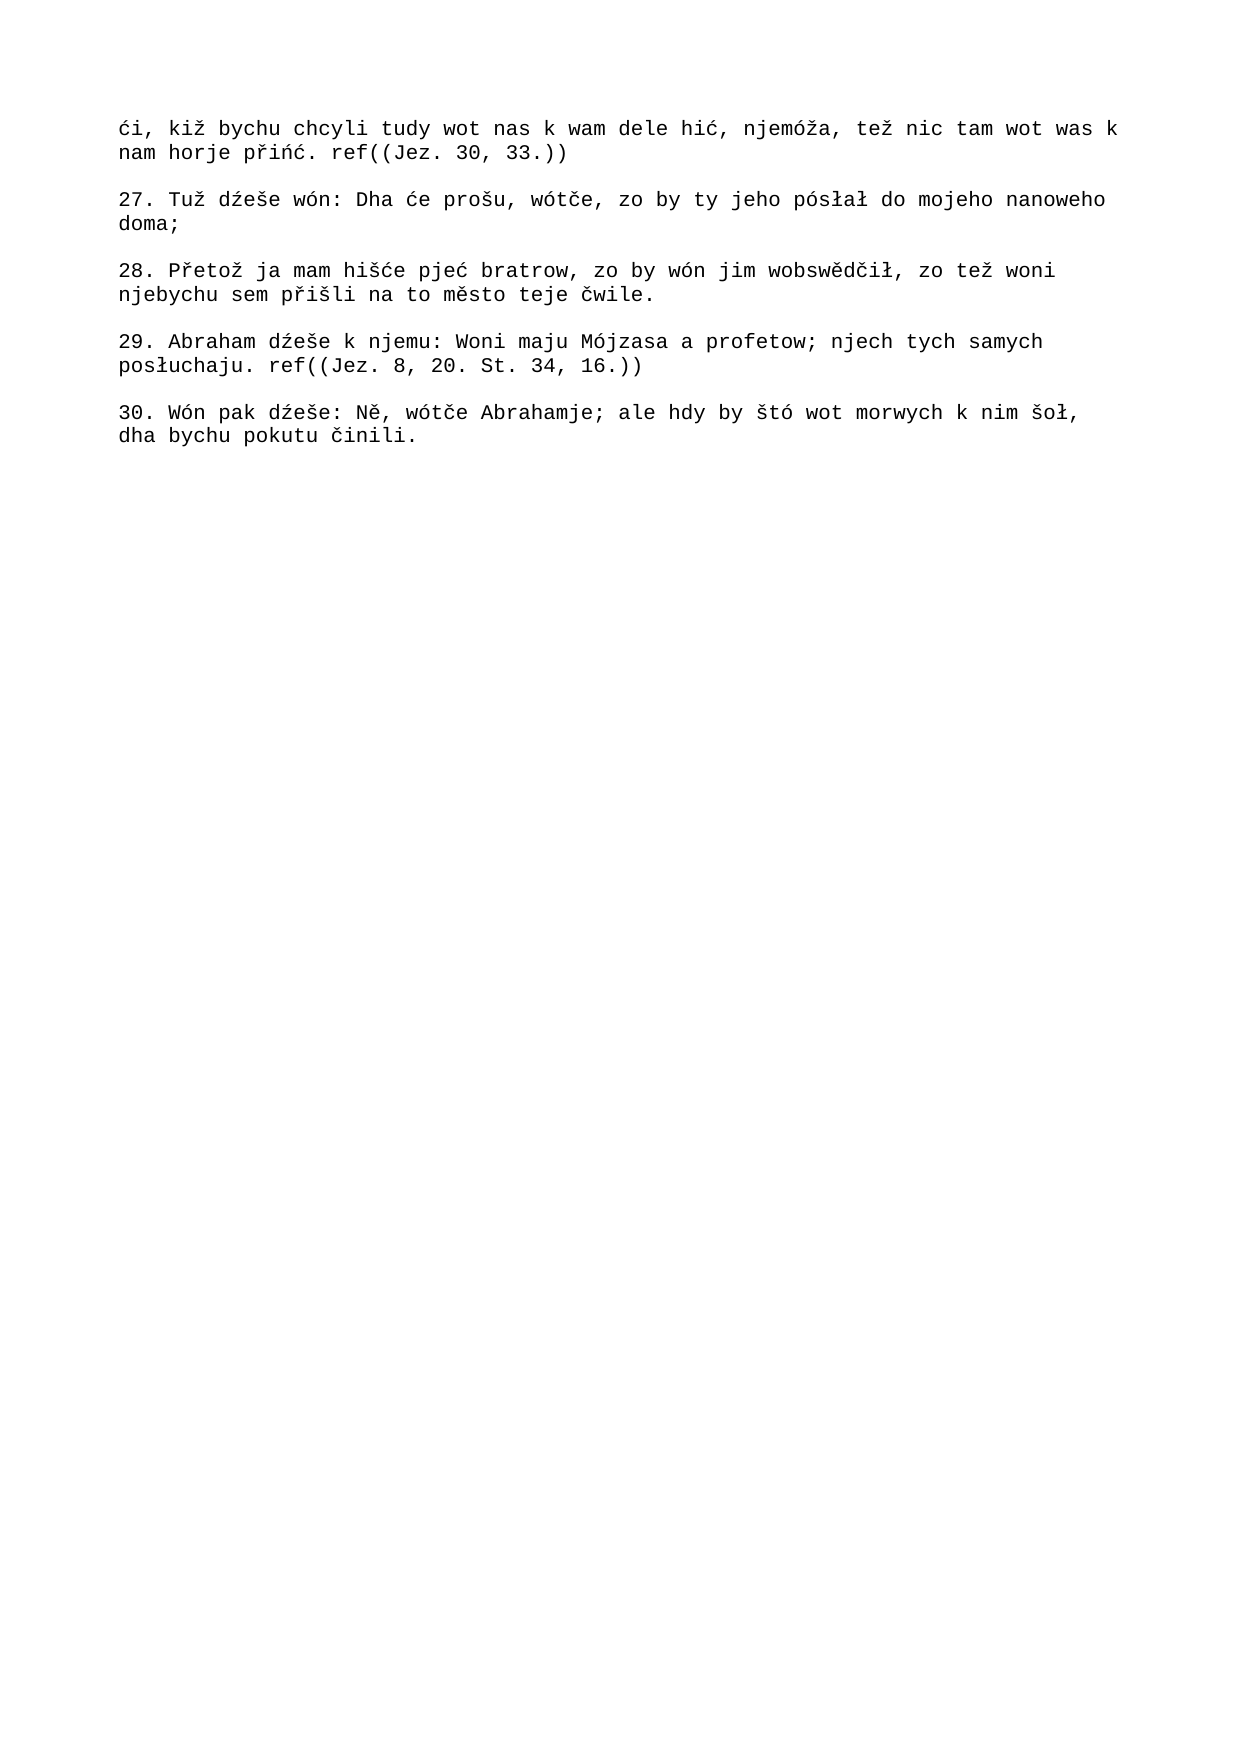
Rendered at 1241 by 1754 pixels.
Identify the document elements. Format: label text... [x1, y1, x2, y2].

text 28. Přetož ja mam hišće pjeć bratrow, zo by wón jim wobswědčił, zo tež woni njebychu sem přišli na to město teje čwile. [118, 260, 1122, 307]
text 29. Abraham dźeše k njemu: Woni maju Mójzasa a profetow; njech tych samych posłuchaju. ref((Jez. 8, 20. St. 34, 16.)) [118, 331, 1122, 378]
text ći, kiž bychu chcyli tudy wot nas k wam dele hić, njemóža, tež nic tam wot was k nam horje přińć. ref((Jez. 30, 33.)) [118, 118, 1122, 165]
text 27. Tuž dźeše wón: Dha će prošu, wótče, zo by ty jeho pósłał do mojeho nanoweho doma; [118, 189, 1122, 236]
text 30. Wón pak dźeše: Ně, wótče Abrahamje; ale hdy by štó wot morwych k nim šoł, dha bychu pokutu činili. [118, 402, 1122, 449]
